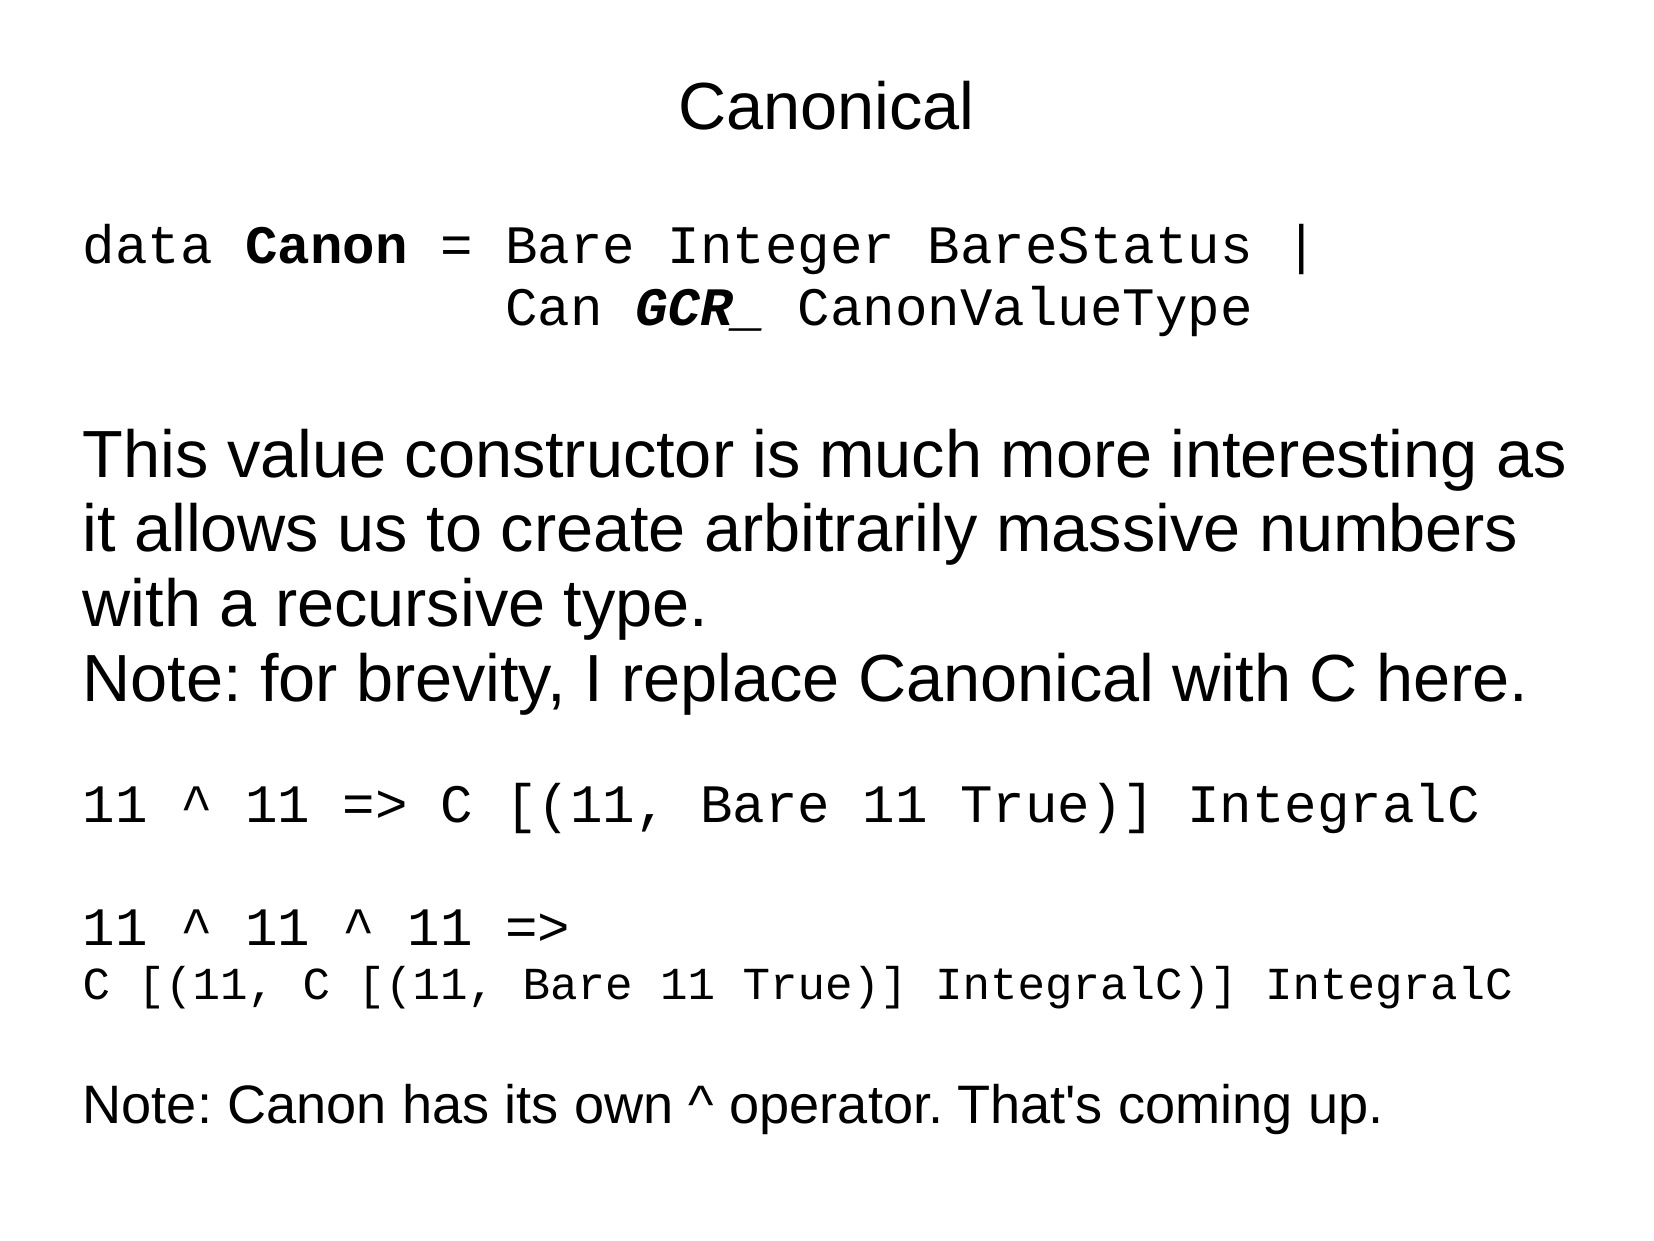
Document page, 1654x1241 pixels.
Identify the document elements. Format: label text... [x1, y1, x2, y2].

subtitle Canonical data Canon = Bare Integer BareStatus | Can GCR_ CanonValueType This value constructor is much more interesting as it allows us to create arbitrarily massive numbers with a recursive type. Note: for brevity, I replace Canonical with C here. 11 ^ 11 => C [(11, Bare 11 True)] IntegralC 11 ^ 11 ^ 11 => C [(11, C [(11, Bare 11 True)] IntegralC)] IntegralC Note: Canon has its own ^ operator. That's coming up. [82, 49, 1571, 1156]
